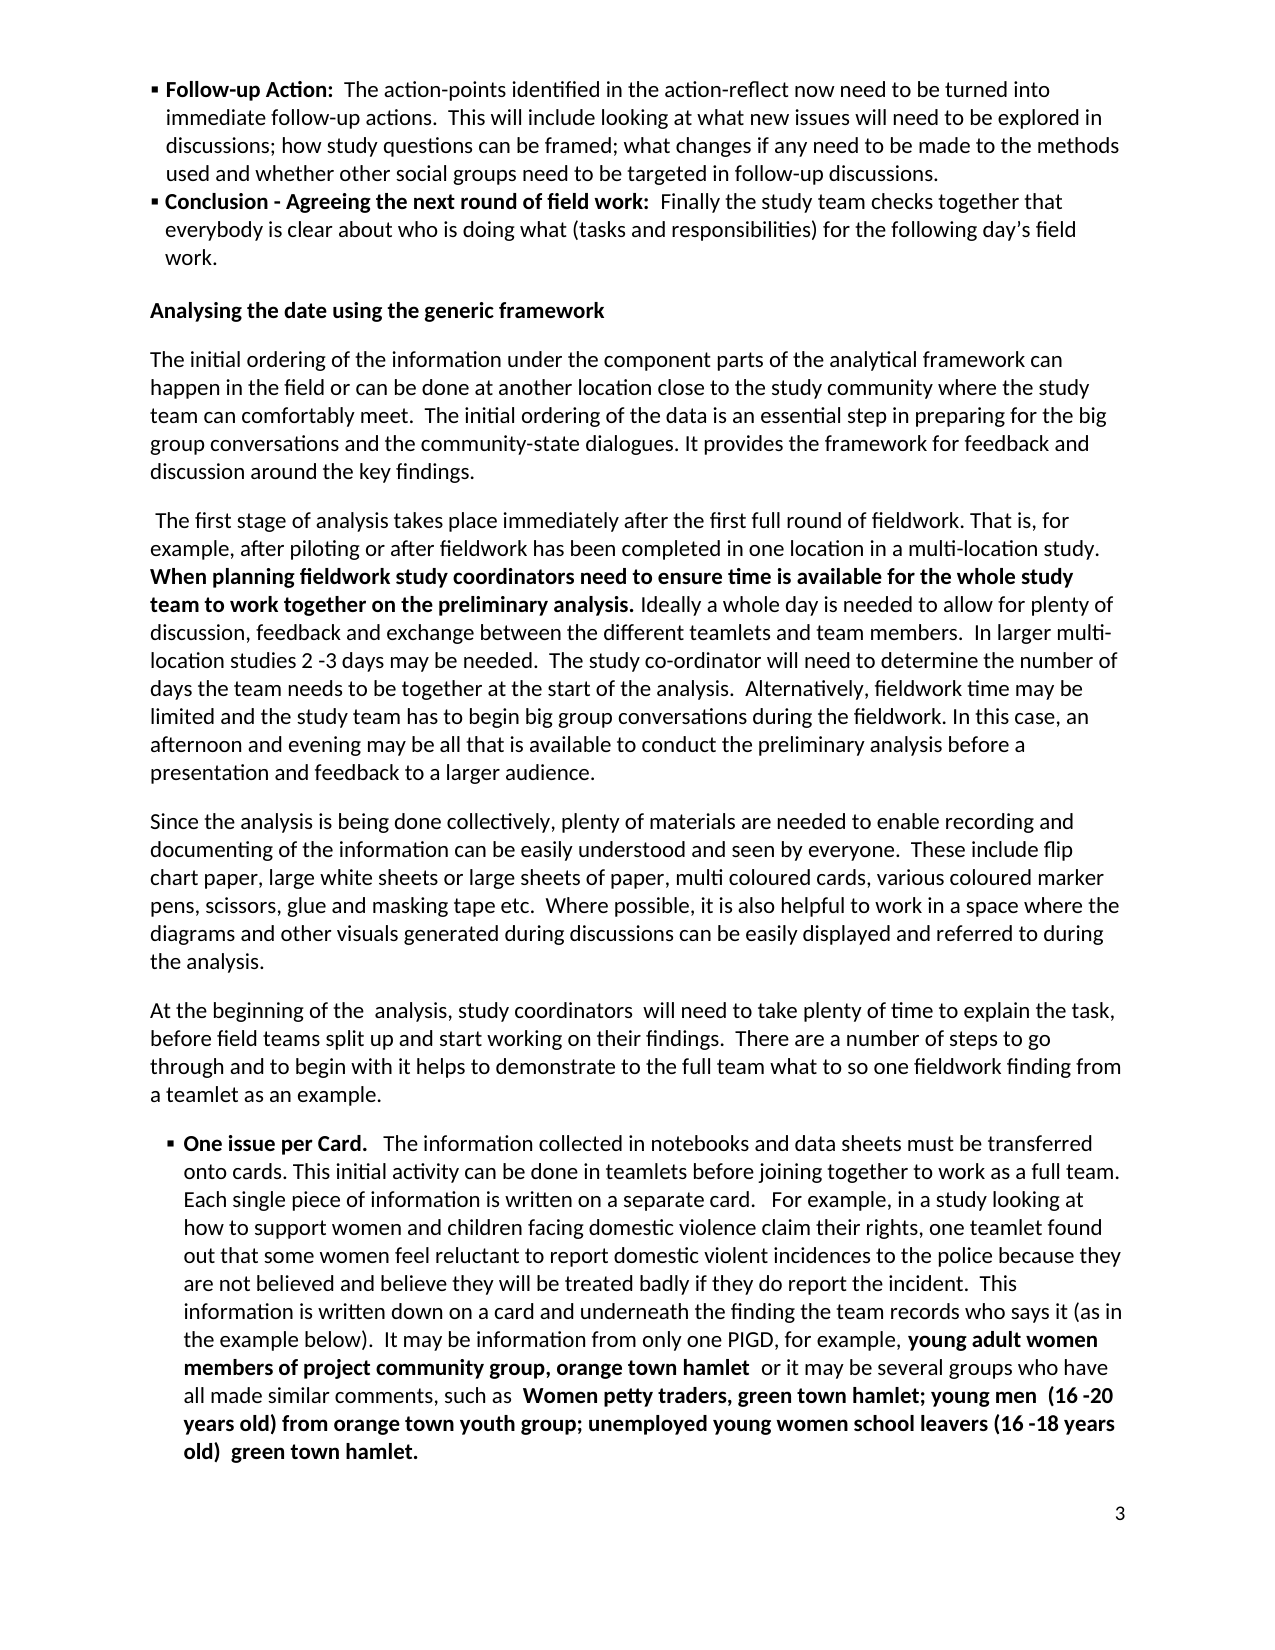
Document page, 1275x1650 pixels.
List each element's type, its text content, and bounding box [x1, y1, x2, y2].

text Analysing the date using the generic framework [150, 296, 1125, 324]
text Since the analysis is being done collectively, plenty of materials are needed to enable recording and documenting of the information can be easily understood and seen by everyone. These include flip chart paper, large white sheets or large sheets of paper, multi coloured cards, various coloured marker pens, scissors, glue and masking tape etc. Where possible, it is also helpful to work in a space where the diagrams and other visuals generated during discussions can be easily displayed and referred to during the analysis. [150, 807, 1125, 975]
text The initial ordering of the information under the component parts of the analytical framework can happen in the field or can be done at another location close to the study community where the study team can comfortably meet. The initial ordering of the data is an essential step in preparing for the big group conversations and the community-state dialogues. It provides the framework for feedback and discussion around the key findings. [150, 345, 1125, 485]
list Conclusion - Agreeing the next round of field work: Finally the study team checks together that everybody is clear about who is doing what (tasks and responsibilities) for the following day’s field work. [150, 187, 1125, 271]
list One issue per Card. The information collected in notebooks and data sheets must be transferred onto cards. This initial activity can be done in teamlets before joining together to work as a full team. Each single piece of information is written on a separate card. For example, in a study looking at how to support women and children facing domestic violence claim their rights, one teamlet found out that some women feel reluctant to report domestic violent incidences to the police because they are not believed and believe they will be treated badly if they do report the incident. This information is written down on a card and underneath the finding the team records who says it (as in the example below). It may be information from only one PIGD, for example, young adult women members of project community group, orange town hamlet or it may be several groups who have all made similar comments, such as Women petty traders, green town hamlet; young men (16 -20 years old) from orange town youth group; unemployed young women school leavers (16 -18 years old) green town hamlet. [166, 1129, 1125, 1465]
text The first stage of analysis takes place immediately after the first full round of fieldwork. That is, for example, after piloting or after fieldwork has been completed in one location in a multi-location study. When planning fieldwork study coordinators need to ensure time is available for the whole study team to work together on the preliminary analysis. Ideally a whole day is needed to allow for plenty of discussion, feedback and exchange between the different teamlets and team members. In larger multi-location studies 2 -3 days may be needed. The study co-ordinator will need to determine the number of days the team needs to be together at the start of the analysis. Alternatively, fieldwork time may be limited and the study team has to begin big group conversations during the fieldwork. In this case, an afternoon and evening may be all that is available to conduct the preliminary analysis before a presentation and feedback to a larger audience. [150, 506, 1125, 786]
list Follow-up Action: The action-points identified in the action-reflect now need to be turned into immediate follow-up actions. This will include looking at what new issues will need to be explored in discussions; how study questions can be framed; what changes if any need to be made to the methods used and whether other social groups need to be targeted in follow-up discussions. [150, 75, 1125, 187]
text At the beginning of the analysis, study coordinators will need to take plenty of time to explain the task, before field teams split up and start working on their findings. There are a number of steps to go through and to begin with it helps to demonstrate to the full team what to so one fieldwork finding from a teamlet as an example. [150, 996, 1125, 1108]
